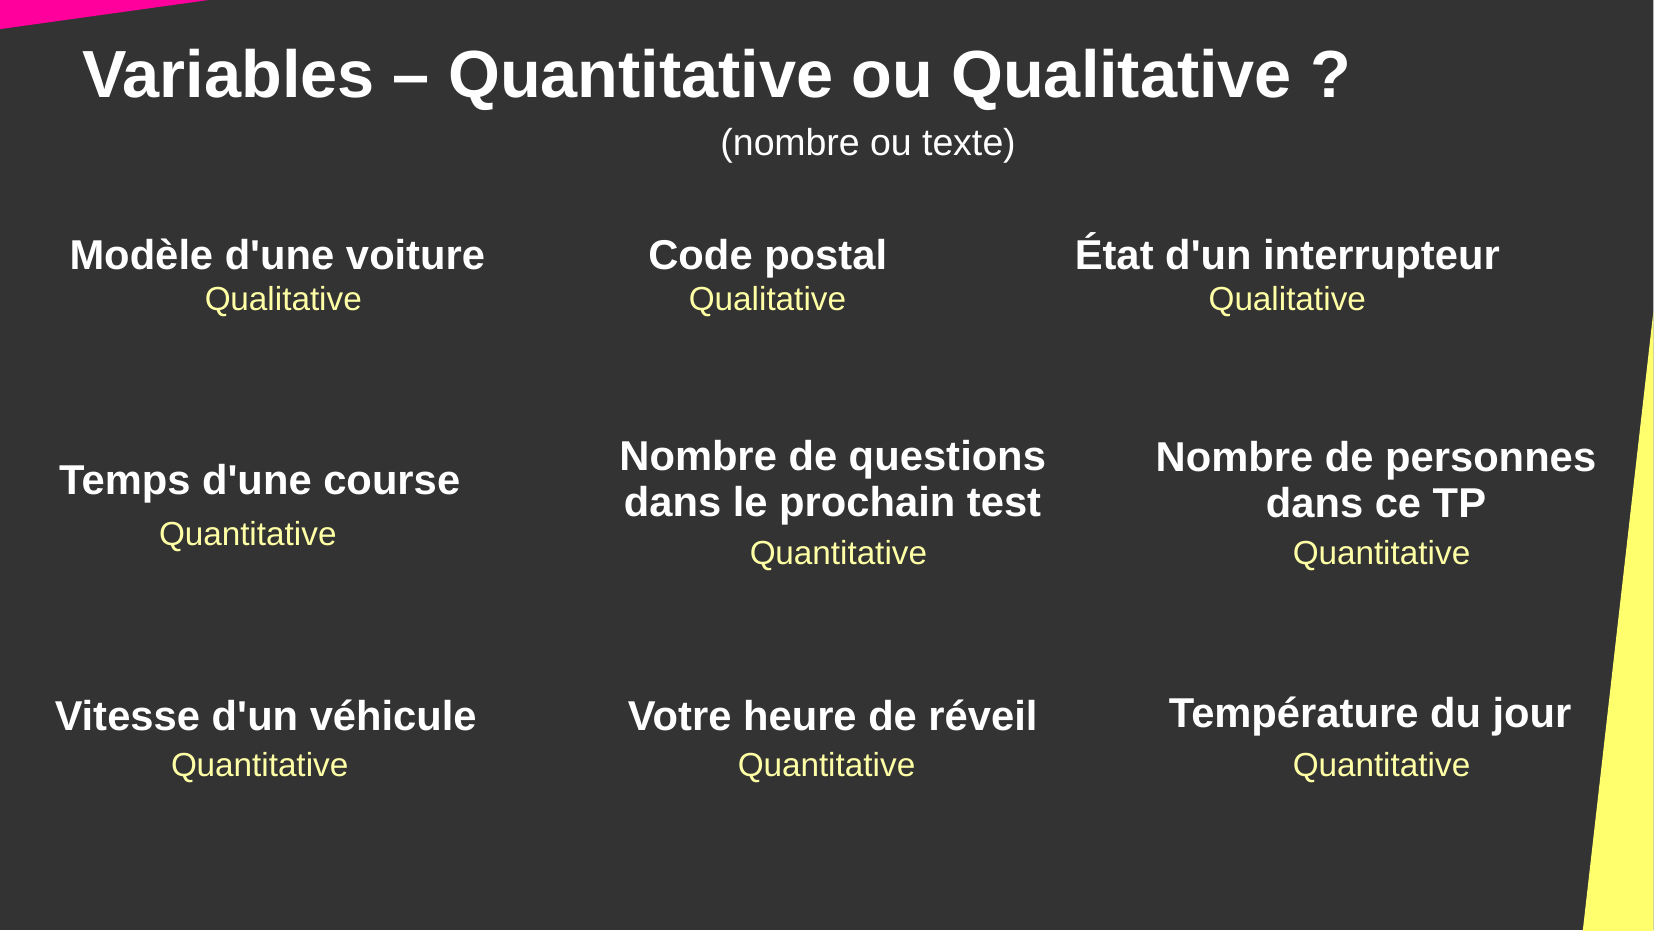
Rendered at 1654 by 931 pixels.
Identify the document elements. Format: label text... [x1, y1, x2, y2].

text_box État d'un interrupteur [1051, 224, 1524, 286]
text_box (nombre ou texte) [637, 114, 1099, 171]
text_box Qualitative [1074, 272, 1501, 325]
text_box Quantitative [35, 507, 461, 560]
text_box Qualitative [555, 272, 981, 325]
text_box Nombre de questions dans le prochain test [578, 425, 1087, 534]
text_box Quantitative [1169, 739, 1595, 792]
text_box Qualitative [70, 272, 497, 325]
title Variables – Quantitative ou Qualitative ? [82, 37, 1571, 115]
text_box Temps d'une course [23, 449, 497, 532]
text_box [1582, 306, 1654, 931]
text_box Quantitative [1169, 526, 1595, 579]
text_box Température du jour [1145, 682, 1595, 745]
text_box Modèle d'une voiture [35, 224, 520, 286]
text_box Votre heure de réveil [531, 685, 1134, 768]
text_box Quantitative [614, 739, 1040, 792]
text_box Vitesse d'un véhicule [35, 685, 497, 747]
text_box Nombre de personnes dans ce TP [1122, 426, 1630, 534]
text_box [0, 0, 209, 30]
text_box Code postal [531, 224, 1004, 333]
text_box Quantitative [47, 739, 473, 792]
text_box Quantitative [625, 526, 1052, 579]
